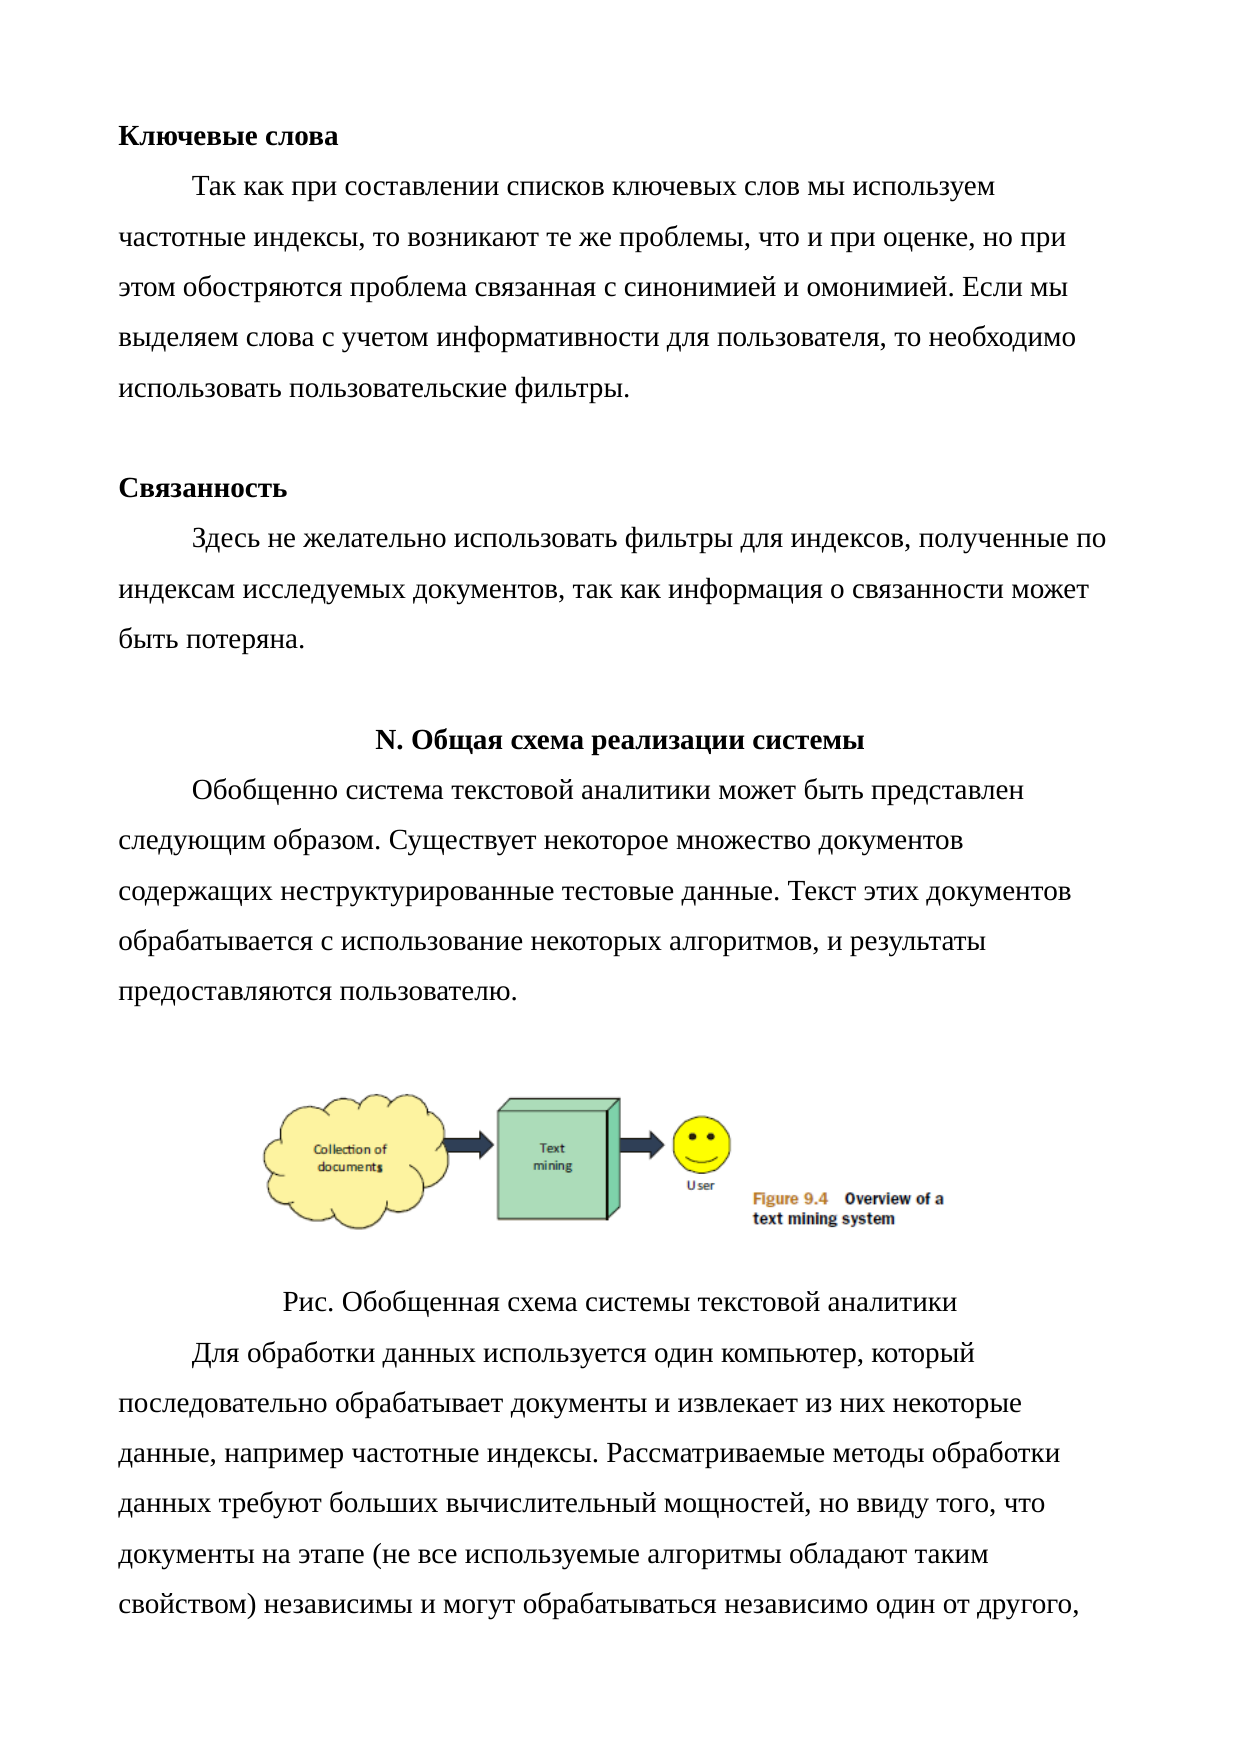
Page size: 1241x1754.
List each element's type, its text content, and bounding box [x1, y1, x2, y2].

text Так как при составлении списков ключевых слов мы используем частотные индексы, то возникают те же проблемы, что и при оценке, но при этом обостряются проблема связанная с синонимией и омонимией. Если мы выделяем слова с учетом информативности для пользователя, то необходимо использовать пользовательские фильтры. [118, 168, 1122, 403]
text N. Общая схема реализации системы [118, 722, 1122, 755]
text Рис. Обобщенная схема системы текстовой аналитики [118, 1074, 1122, 1318]
text Для обработки данных используется один компьютер, который последовательно обрабатывает документы и извлекает из них некоторые данные, например частотные индексы. Рассматриваемые методы обработки данных требуют больших вычислительный мощностей, но ввиду того, что документы на этапе (не все используемые алгоритмы обладают таким свойством) независимы и могут обрабатываться независимо один от другого, [118, 1335, 1122, 1620]
text Связанность [118, 470, 1122, 504]
text Здесь не желательно использовать фильтры для индексов, полученные по индексам исследуемых документов, так как информация о связанности может быть потеряна. [118, 521, 1122, 655]
text Обобщенно система текстовой аналитики может быть представлен следующим образом. Существует некоторое множество документов содержащих неструктурированные тестовые данные. Текст этих документов обрабатывается с использование некоторых алгоритмов, и результаты предоставляются пользователю. [118, 772, 1122, 1007]
text Ключевые слова [118, 118, 1122, 152]
